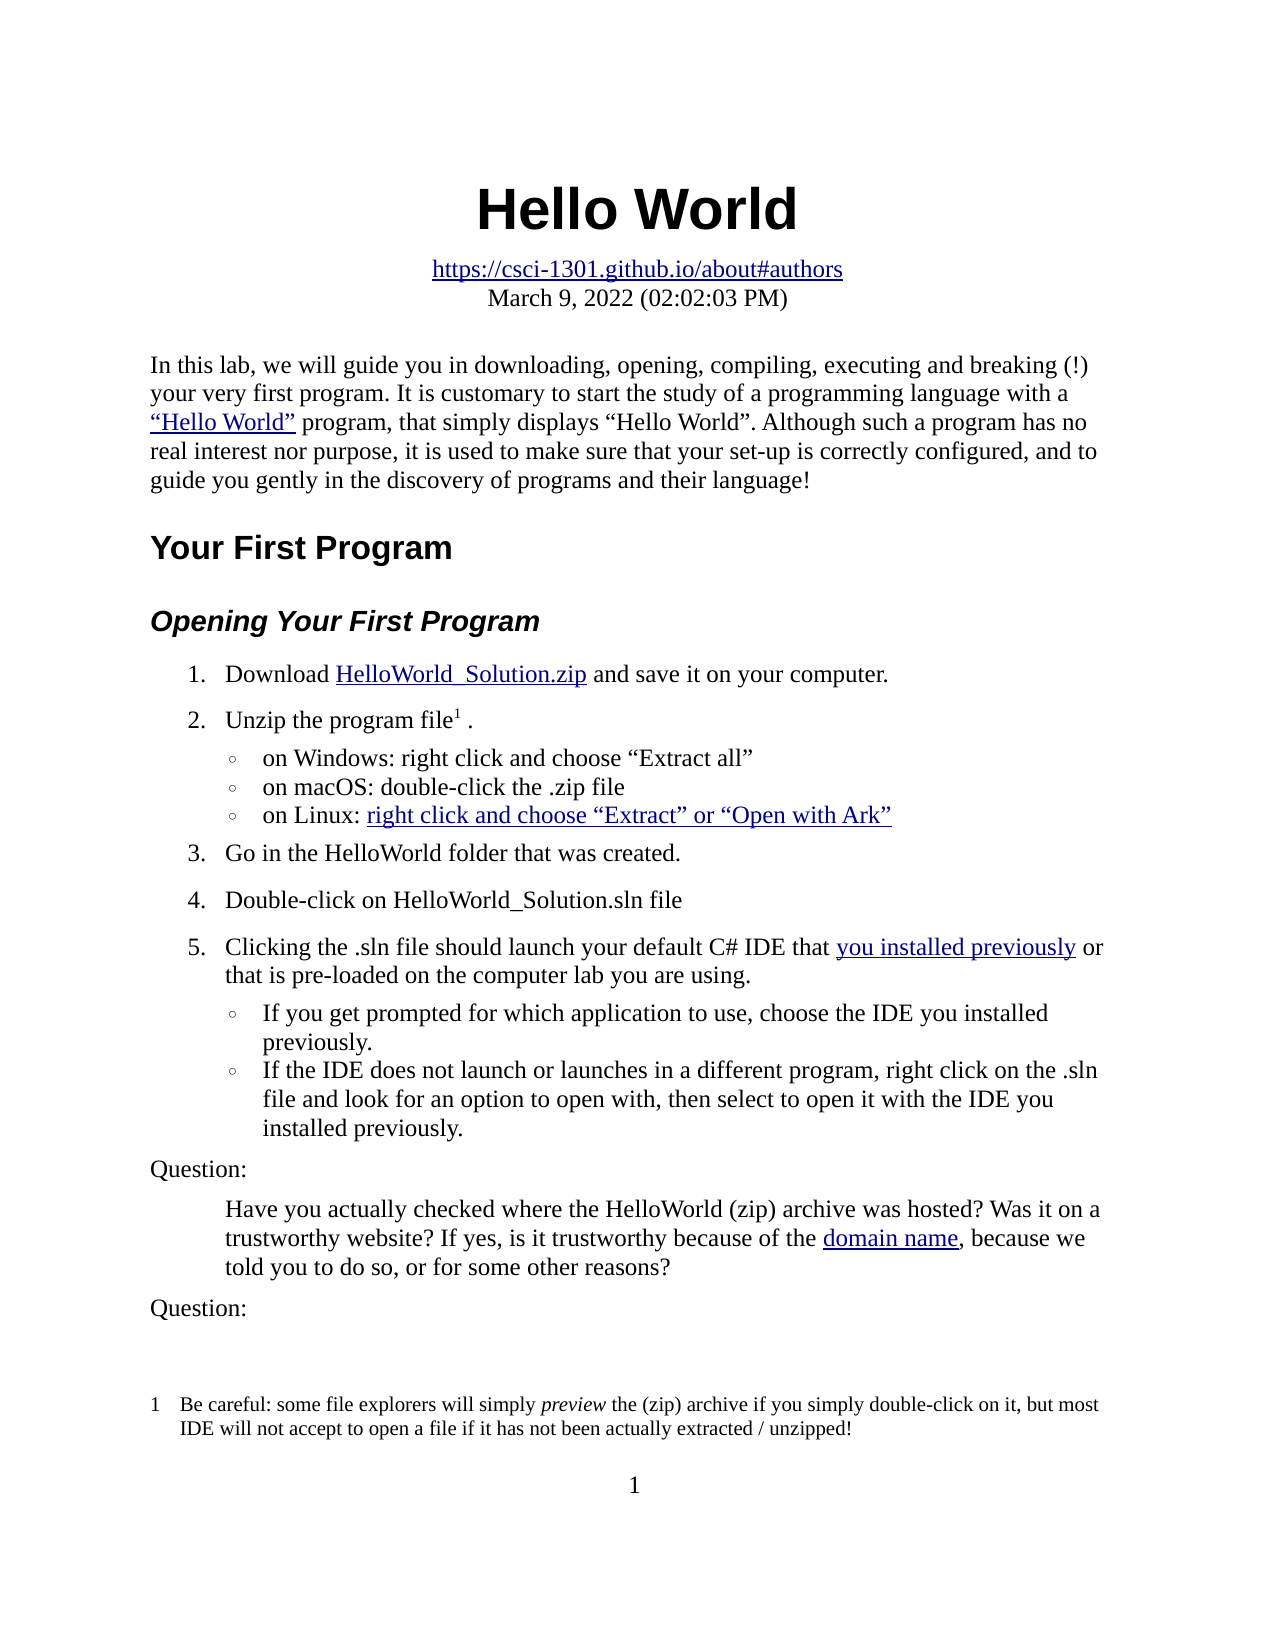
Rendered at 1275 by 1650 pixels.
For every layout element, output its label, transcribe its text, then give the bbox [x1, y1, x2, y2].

list Be careful: some file explorers will simply preview the (zip) archive if you simply double-click on it, but most IDE will not accept to open a file if it has not been actually extracted / unzipped! [150, 1392, 1125, 1440]
list on macOS: double-click the .zip file [225, 772, 1125, 801]
list on Windows: right click and choose “Extract all” [225, 743, 1125, 772]
text In this lab, we will guide you in downloading, opening, compiling, executing and breaking (!) your very first program. It is customary to start the study of a programming language with a “Hello World” program, that simply displays “Hello World”. Although such a program has no real interest nor purpose, it is used to make sure that your set-up is correctly configured, and to guide you gently in the discovery of programs and their language! [150, 350, 1125, 493]
subtitle Your First Program [150, 527, 1125, 566]
list Clicking the .sln file should launch your default C# IDE that you installed previously or that is pre-loaded on the computer lab you are using. [187, 932, 1125, 989]
title Hello World [150, 175, 1125, 242]
list Go in the HelloWorld folder that was created. [187, 838, 1125, 867]
text Question: [150, 1293, 1125, 1321]
list Double-click on HelloWorld_Solution.sln file [187, 885, 1125, 914]
list Download HelloWorld_Solution.zip and save it on your computer. [187, 659, 1125, 687]
list Unzip the program file . [187, 705, 1125, 734]
list on Linux: right click and choose “Extract” or “Open with Ark” [225, 801, 1125, 829]
list If the IDE does not launch or launches in a different program, right click on the .sln file and look for an option to open with, then select to open it with the IDE you installed previously. [225, 1056, 1125, 1142]
text Have you actually checked where the HelloWorld (zip) archive was hosted? Was it on a trustworthy website? If yes, is it trustworthy because of the domain name, because we told you to do so, or for some other reasons? [225, 1194, 1125, 1281]
text Question: [150, 1154, 1125, 1182]
text March 9, 2022 (02:02:03 PM) [150, 283, 1125, 312]
list If you get prompted for which application to use, choose the IDE you installed previously. [225, 998, 1125, 1056]
subtitle Opening Your First Program [150, 604, 1125, 637]
text https://csci-1301.github.io/about#authors [150, 254, 1125, 283]
